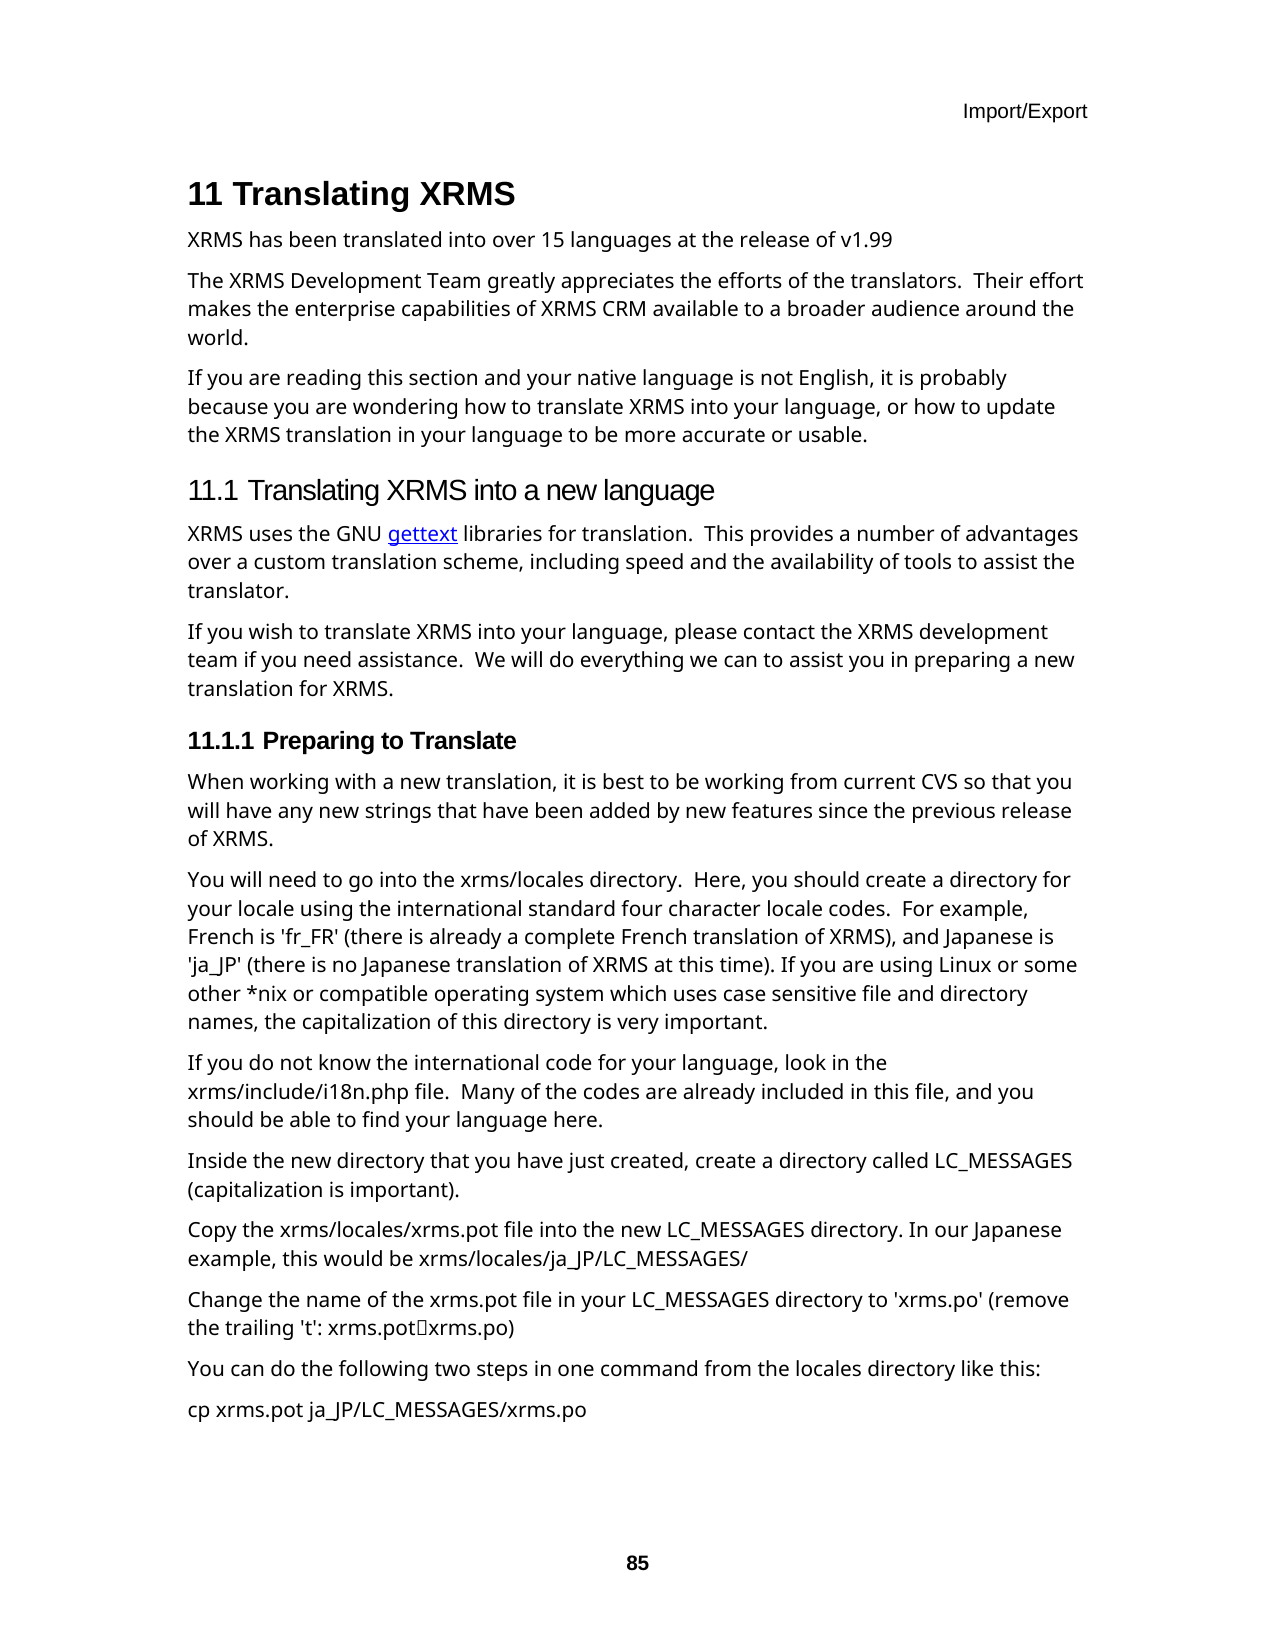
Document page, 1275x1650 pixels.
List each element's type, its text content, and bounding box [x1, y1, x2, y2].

text XRMS has been translated into over 15 languages at the release of v1.99 [187, 225, 1087, 253]
text If you are reading this section and your native language is not English, it is probably because you are wondering how to translate XRMS into your language, or how to update the XRMS translation in your language to be more accurate or usable. [187, 363, 1087, 449]
subtitle Preparing to Translate [187, 727, 1087, 755]
subtitle Translating XRMS into a new language [187, 474, 1087, 506]
text If you wish to translate XRMS into your language, please contact the XRMS development team if you need assistance. We will do everything we can to assist you in preparing a new translation for XRMS. [187, 617, 1087, 702]
text cp xrms.pot ja_JP/LC_MESSAGES/xrms.po [187, 1395, 1087, 1424]
text If you do not know the international code for your language, look in the xrms/include/i18n.php file. Many of the codes are already included in this file, and you should be able to find your language here. [187, 1048, 1087, 1134]
subtitle Translating XRMS [187, 175, 1087, 212]
text Change the name of the xrms.pot file in your LC_MESSAGES directory to 'xrms.po' (remove the trailing 't': xrms.potxrms.po) [187, 1285, 1087, 1342]
text You will need to go into the xrms/locales directory. Here, you should create a directory for your locale using the international standard four character locale codes. For example, French is 'fr_FR' (there is already a complete French translation of XRMS), and Japanese is 'ja_JP' (there is no Japanese translation of XRMS at this time). If you are using Linux or some other *nix or compatible operating system which uses case sensitive file and directory names, the capitalization of this directory is very important. [187, 865, 1087, 1036]
text You can do the following two steps in one command from the locales directory like this: [187, 1354, 1087, 1383]
text When working with a new translation, it is best to be working from current CVS so that you will have any new strings that have been added by new features since the previous release of XRMS. [187, 767, 1087, 853]
text The XRMS Development Team greatly appreciates the efforts of the translators. Their effort makes the enterprise capabilities of XRMS CRM available to a broader audience around the world. [187, 266, 1087, 351]
text Copy the xrms/locales/xrms.pot file into the new LC_MESSAGES directory. In our Japanese example, this would be xrms/locales/ja_JP/LC_MESSAGES/ [187, 1216, 1087, 1272]
text Inside the new directory that you have just created, create a directory called LC_MESSAGES (capitalization is important). [187, 1146, 1087, 1203]
text XRMS uses the GNU gettext libraries for translation. This provides a number of advantages over a custom translation scheme, including speed and the availability of tools to assist the translator. [187, 519, 1087, 604]
